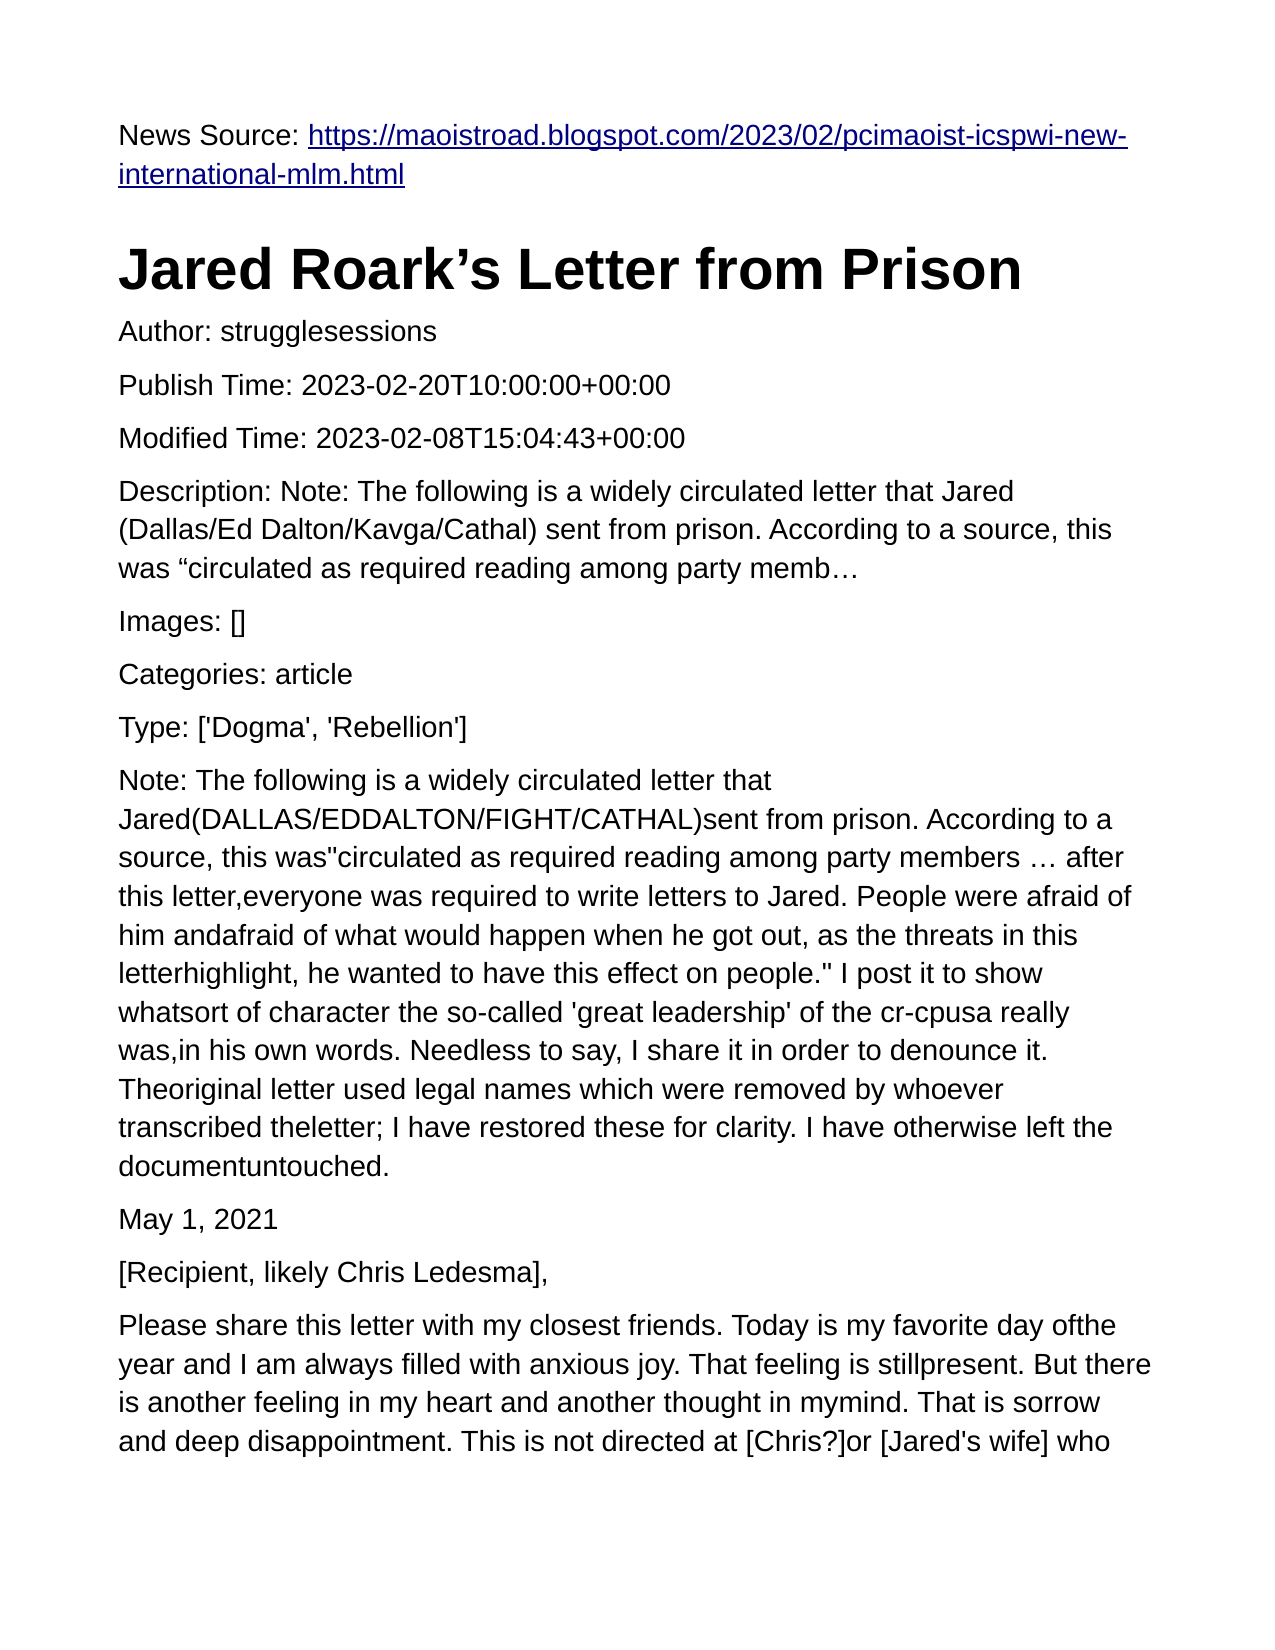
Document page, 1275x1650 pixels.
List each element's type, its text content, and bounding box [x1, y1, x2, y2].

text [Recipient, likely Chris Ledesma], [118, 1255, 1157, 1288]
text May 1, 2021 [118, 1202, 1157, 1235]
text Modified Time: 2023-02-08T15:04:43+00:00 [118, 421, 1157, 454]
text Note: The following is a widely circulated letter that Jared(DALLAS/EDDALTON/FIGHT/CATHAL)sent from prison. According to a source, this was"circulated as required reading among party members … after this letter,everyone was required to write letters to Jared. People were afraid of him andafraid of what would happen when he got out, as the threats in this letterhighlight, he wanted to have this effect on people." I post it to show whatsort of character the so-called 'great leadership' of the cr-cpusa really was,in his own words. Needless to say, I share it in order to denounce it. Theoriginal letter used legal names which were removed by whoever transcribed theletter; I have restored these for clarity. I have otherwise left the documentuntouched. [118, 763, 1157, 1182]
text Please share this letter with my closest friends. Today is my favorite day ofthe year and I am always filled with anxious joy. That feeling is stillpresent. But there is another feeling in my heart and another thought in mymind. That is sorrow and deep disappointment. This is not directed at [Chris?]or [Jared's wife] who [118, 1308, 1157, 1457]
text Images: [] [118, 604, 1157, 637]
text Type: ['Dogma', 'Rebellion'] [118, 710, 1157, 744]
subtitle Jared Roark’s Letter from Prison [118, 235, 1157, 302]
text Description: Note: The following is a widely circulated letter that Jared (Dallas/Ed Dalton/Kavga/Cathal) sent from prison. According to a source, this was “circulated as required reading among party memb… [118, 474, 1157, 584]
text Publish Time: 2023-02-20T10:00:00+00:00 [118, 367, 1157, 401]
text News Source: https://maoistroad.blogspot.com/2023/02/pcimaoist-icspwi-new-international-mlm.html [118, 118, 1157, 190]
text Author: strugglesessions [118, 314, 1157, 348]
text Categories: article [118, 657, 1157, 691]
